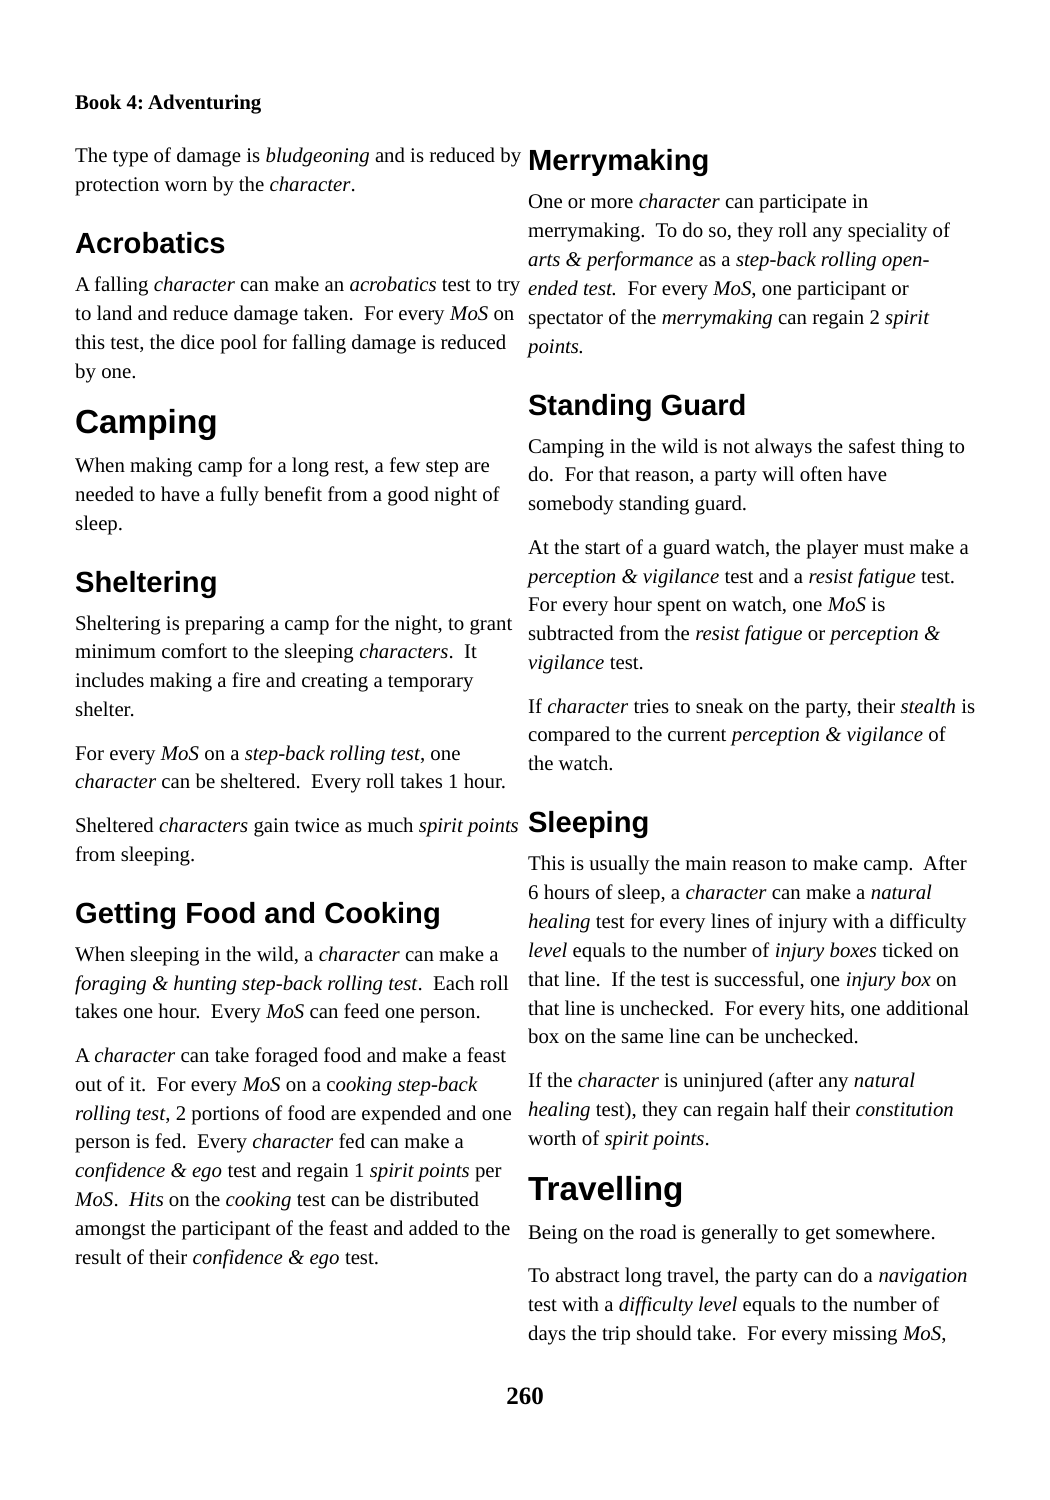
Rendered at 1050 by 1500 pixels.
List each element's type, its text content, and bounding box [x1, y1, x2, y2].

subtitle Camping [75, 402, 522, 441]
text If the character is uninjured (after any natural healing test), they can regain half their constitution worth of spirit points. [528, 1068, 975, 1149]
text If character tries to sneak on the party, their stealth is compared to the current perception & vigilance of the watch. [528, 693, 975, 775]
text A character can take foraged food and make a feast out of it. For every MoS on a cooking step-back rolling test, 2 portions of food are expended and one person is fed. Every character fed can make a confidence & ego test and regain 1 spirit points per MoS. Hits on the cooking test can be distributed amongst the participant of the feast and added to the result of their confidence & ego test. [75, 1043, 522, 1269]
text At the start of a guard watch, the player must make a perception & vigilance test and a resist fatigue test. For every hour spent on watch, one MoS is subtracted from the resist fatigue or perception & vigilance test. [528, 535, 975, 674]
subtitle Acrobatics [75, 226, 522, 259]
subtitle Getting Food and Cooking [75, 896, 522, 929]
subtitle Merrymaking [528, 143, 975, 177]
text Sheltering is preparing a camp for the night, to grant minimum comfort to the sleeping characters. It includes making a fire and creating a temporary shelter. [75, 611, 522, 721]
subtitle Standing Guard [528, 387, 975, 421]
text The type of damage is bludgeoning and is reduced by protection worn by the character. [75, 143, 522, 196]
text Being on the road is generally to get somewhere. [528, 1220, 975, 1244]
text One or more character can participate in merrymaking. To do so, they roll any speciality of arts & performance as a step-back rolling open-ended test. For every MoS, one participant or spectator of the merrymaking can regain 2 spirit points. [528, 189, 975, 358]
subtitle Sheltering [75, 564, 522, 598]
text When sleeping in the wild, a character can make a foraging & hunting step-back rolling test. Each roll takes one hour. Every MoS can feed one person. [75, 942, 522, 1023]
text Sheltered characters gain twice as much spirit points from sleeping. [75, 813, 522, 866]
text A falling character can make an acrobatics test to try to land and reduce damage taken. For every MoS on this test, the dice pool for falling damage is reduced by one. [75, 272, 522, 383]
text When making camp for a long rest, a few step are needed to have a fully benefit from a good night of sleep. [75, 453, 522, 535]
subtitle Sleeping [528, 805, 975, 839]
text This is usually the main reason to make camp. After 6 hours of sleep, a character can make a natural healing test for every lines of injury with a difficulty level equals to the number of injury boxes ticked on that line. If the test is successful, one injury box on that line is unchecked. For every hits, one additional box on the same line can be unchecked. [528, 851, 975, 1048]
text Camping in the wild is not always the safest thing to do. For that reason, a party will often have somebody standing guard. [528, 433, 975, 515]
subtitle Travelling [528, 1169, 975, 1207]
text To abstract long travel, the party can do a navigation test with a difficulty level equals to the number of days the trip should take. For every missing MoS, [528, 1263, 975, 1345]
text For every MoS on a step-back rolling test, one character can be sheltered. Every roll takes 1 hour. [75, 741, 522, 793]
